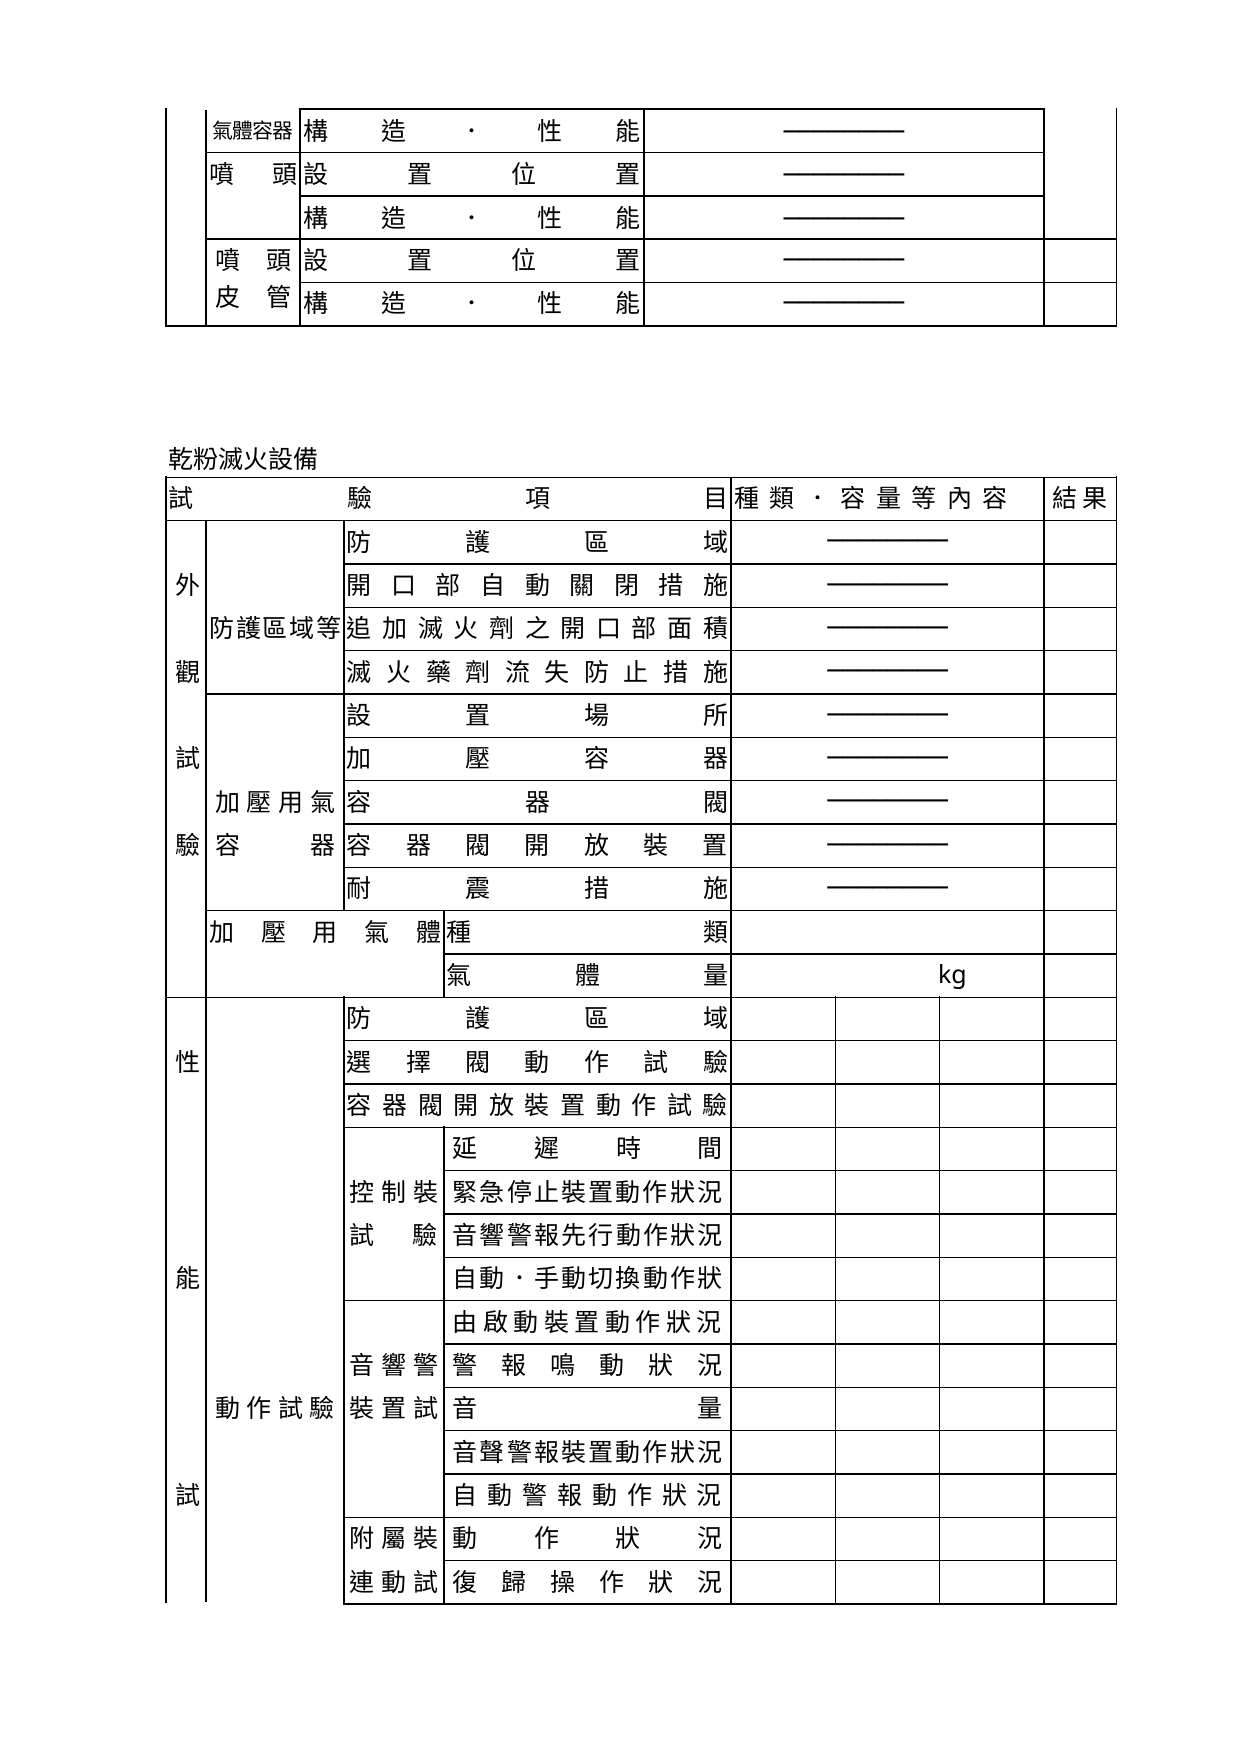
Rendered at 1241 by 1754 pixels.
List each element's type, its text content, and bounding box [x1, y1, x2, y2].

table_cell 驗 [167, 823, 205, 866]
table_cell [167, 693, 205, 736]
table_cell ──────── [732, 521, 1043, 563]
table_cell [207, 1300, 343, 1343]
table_cell [1045, 695, 1116, 736]
table_cell 延遲時間 [445, 1128, 730, 1170]
table_cell [1045, 1561, 1116, 1603]
table_cell kg [732, 955, 1043, 996]
table_cell 試驗 [345, 1213, 443, 1256]
table_cell 容器閥開放裝置動作試驗 [345, 1085, 730, 1126]
table_cell [1045, 738, 1116, 780]
table_cell 滅火藥劑流失防止措施 [345, 651, 730, 693]
table_cell [836, 1388, 939, 1430]
table_cell [1045, 1431, 1116, 1473]
table_cell 音聲警報裝置動作狀況 [445, 1431, 730, 1473]
table_cell 開口部自動關閉措施 [345, 565, 730, 606]
table_cell 觀 [167, 650, 205, 693]
table_cell 音量 [445, 1388, 730, 1430]
table_cell 由啟動裝置動作狀況 [445, 1301, 730, 1343]
table_cell [207, 1040, 343, 1083]
table_cell [167, 1386, 205, 1430]
table_cell [836, 1561, 939, 1603]
table_cell 復歸操作狀況 [445, 1561, 730, 1603]
table_cell 設置場所 [345, 695, 730, 736]
table_cell 容器閥 [345, 781, 730, 823]
table_cell 選擇閥動作試驗 [345, 1041, 730, 1083]
table_cell [1045, 1475, 1116, 1516]
table_cell [732, 1388, 835, 1430]
table_cell [1045, 781, 1116, 823]
table_cell [732, 998, 835, 1040]
table_cell 連動試驗 [345, 1560, 443, 1603]
table_cell 加壓用氣體 [207, 911, 443, 953]
table_cell [167, 195, 205, 238]
table_cell [1045, 911, 1116, 953]
table_cell [167, 953, 205, 996]
table_cell [207, 695, 343, 736]
table_cell [940, 1561, 1043, 1603]
table_cell [207, 953, 443, 996]
table_cell ──────── [732, 565, 1043, 606]
table_cell [167, 238, 205, 282]
table_cell [940, 1475, 1043, 1516]
table_cell 追加滅火劑之開口部面積 [345, 608, 730, 650]
table_cell [940, 1215, 1043, 1256]
table_cell [940, 1388, 1043, 1430]
table_cell [167, 606, 205, 650]
table_cell [836, 1085, 939, 1126]
table_cell [1045, 1041, 1116, 1083]
table_cell [732, 1518, 835, 1560]
table_cell [207, 1213, 343, 1256]
table_cell ──────── [732, 608, 1043, 650]
table_cell [206, 1560, 343, 1603]
table_cell 防護區域 [345, 998, 730, 1040]
table_cell [732, 911, 1043, 953]
table_cell [207, 521, 343, 563]
table_cell [345, 1301, 443, 1343]
table_cell [1045, 608, 1116, 650]
table_cell 緊急停止裝置動作狀況 [445, 1171, 730, 1213]
table_cell 種類 [445, 911, 730, 953]
table_cell [345, 1256, 443, 1300]
table_cell [1045, 565, 1116, 606]
table_cell [940, 1258, 1043, 1300]
table_cell [167, 910, 205, 953]
table_cell [207, 998, 343, 1040]
table_cell [836, 1128, 939, 1170]
table_cell [1045, 825, 1116, 866]
table_cell 音響警報 [345, 1343, 443, 1386]
table_cell ──────── [645, 153, 1043, 195]
table_cell [1045, 283, 1116, 325]
table_cell 性 [167, 1040, 205, 1083]
table_cell [732, 1345, 835, 1386]
table_cell 噴頭 皮管 [207, 240, 299, 325]
table_cell ──────── [732, 868, 1043, 910]
table_cell 氣體容器 [206, 108, 299, 152]
table_cell [1045, 651, 1116, 693]
table_cell [732, 1041, 835, 1083]
table_cell [167, 1083, 205, 1126]
table_cell ──────── [732, 695, 1043, 736]
table_cell [836, 1215, 939, 1256]
table_cell [1045, 868, 1116, 910]
table_cell 控制裝置 [345, 1170, 443, 1213]
table_cell [732, 1085, 835, 1126]
table_cell 裝置試驗 [345, 1386, 443, 1430]
table_cell [207, 866, 343, 910]
table_cell 動作試驗 [207, 1386, 343, 1430]
table_cell [167, 1126, 205, 1170]
table_cell [207, 195, 299, 238]
table_cell [1045, 521, 1116, 563]
table_cell ──────── [645, 197, 1043, 238]
table_cell [167, 1430, 205, 1473]
table_header 結果 [1045, 478, 1116, 520]
table_cell [167, 998, 205, 1040]
table_cell [207, 1256, 343, 1300]
table_cell 自動警報動作狀況 [445, 1475, 730, 1516]
table_cell [167, 282, 205, 325]
table_cell [1045, 240, 1116, 282]
table_cell [732, 1301, 835, 1343]
table_cell [1045, 1345, 1116, 1386]
table_cell [732, 1258, 835, 1300]
table_cell 構造．性能 [301, 197, 643, 238]
table_cell ──────── [645, 283, 1043, 325]
table_cell [732, 1431, 835, 1473]
table_header 試驗項目 [167, 478, 730, 520]
table_cell [1045, 1258, 1116, 1300]
table_cell [207, 1343, 343, 1386]
table_cell [207, 1473, 343, 1516]
table_cell [836, 1258, 939, 1300]
table_cell [1045, 1171, 1116, 1213]
table_cell 容器 [207, 823, 343, 866]
table_cell [167, 152, 205, 195]
table_cell 動作狀況 [445, 1518, 730, 1560]
table_cell [1045, 1215, 1116, 1256]
table_cell ──────── [732, 738, 1043, 780]
table_cell 能 [167, 1256, 205, 1300]
table_cell [345, 1430, 443, 1473]
table_cell 自動．手動切換動作狀況 [445, 1258, 730, 1300]
table_cell [345, 1473, 443, 1516]
table_cell [207, 1516, 343, 1560]
table_cell [167, 1170, 205, 1213]
table_cell 附屬裝置 [345, 1518, 443, 1560]
table_cell [836, 1475, 939, 1516]
table_cell [1045, 152, 1116, 195]
table_cell [207, 736, 343, 780]
table_cell 防護區域等 [207, 606, 343, 650]
table_cell [940, 1128, 1043, 1170]
table_cell 外 [167, 563, 205, 606]
table_cell [207, 1126, 343, 1170]
table_cell ──────── [645, 240, 1043, 282]
table_cell [207, 650, 343, 693]
table_cell [732, 1215, 835, 1256]
table_cell 容器閥開放裝置 [345, 825, 730, 866]
table_cell [836, 1301, 939, 1343]
table_cell [1045, 195, 1116, 238]
table_cell [167, 866, 205, 910]
table_cell 試 [167, 1473, 205, 1516]
table_cell [207, 1083, 343, 1126]
table_cell 試 [167, 736, 205, 780]
table_header 種類．容量等內容 [732, 478, 1043, 520]
table_cell 加壓用氣體 [207, 780, 343, 823]
table_cell [167, 1516, 205, 1560]
table_cell [732, 1128, 835, 1170]
table_cell [345, 1128, 443, 1170]
text 乾粉滅火設備 [169, 439, 1053, 476]
table_cell [940, 998, 1043, 1040]
table_cell [836, 1171, 939, 1213]
table_cell 構造．性能 [301, 110, 643, 152]
table_cell [1045, 108, 1116, 152]
table_cell [836, 1431, 939, 1473]
table_cell 設置位置 [301, 240, 643, 282]
table_cell [1045, 1301, 1116, 1343]
table_cell [940, 1301, 1043, 1343]
table_cell 音響警報先行動作狀況 [445, 1215, 730, 1256]
table_cell [167, 108, 206, 152]
table_cell ──────── [732, 825, 1043, 866]
table_cell [940, 1518, 1043, 1560]
table_cell [1045, 1128, 1116, 1170]
table_cell [1045, 1388, 1116, 1430]
table_cell [167, 521, 205, 563]
table_cell [207, 1170, 343, 1213]
table_cell 加壓容器 [345, 738, 730, 780]
table_cell [167, 1343, 205, 1386]
table_cell [940, 1171, 1043, 1213]
table_cell [836, 1041, 939, 1083]
table_cell [167, 780, 205, 823]
table_cell [1045, 1085, 1116, 1126]
table_cell 噴頭 [207, 153, 299, 195]
table_cell [732, 1475, 835, 1516]
table_cell [1045, 1518, 1116, 1560]
table_cell [940, 1041, 1043, 1083]
table_cell 耐震措施 [345, 868, 730, 910]
table_cell [207, 1430, 343, 1473]
table_cell [167, 1213, 205, 1256]
table_cell [940, 1431, 1043, 1473]
table_cell [940, 1085, 1043, 1126]
table_cell [836, 998, 939, 1040]
table_cell [732, 1561, 835, 1603]
table_cell [167, 1560, 206, 1603]
table_cell [836, 1518, 939, 1560]
table_cell 防護區域 [345, 521, 730, 563]
table_cell 構造．性能 [301, 283, 643, 325]
table_cell ──────── [732, 781, 1043, 823]
table_cell [167, 1300, 205, 1343]
table_cell [1045, 955, 1116, 996]
table_cell ──────── [645, 110, 1043, 152]
table_cell 設置位置 [301, 153, 643, 195]
table_cell 警報鳴動狀況 [445, 1345, 730, 1386]
table_cell [940, 1345, 1043, 1386]
table_cell [732, 1171, 835, 1213]
table_cell [207, 563, 343, 606]
table_cell [836, 1345, 939, 1386]
table_cell [1045, 998, 1116, 1040]
table_cell 氣體量 [445, 955, 730, 996]
table_cell ──────── [732, 651, 1043, 693]
